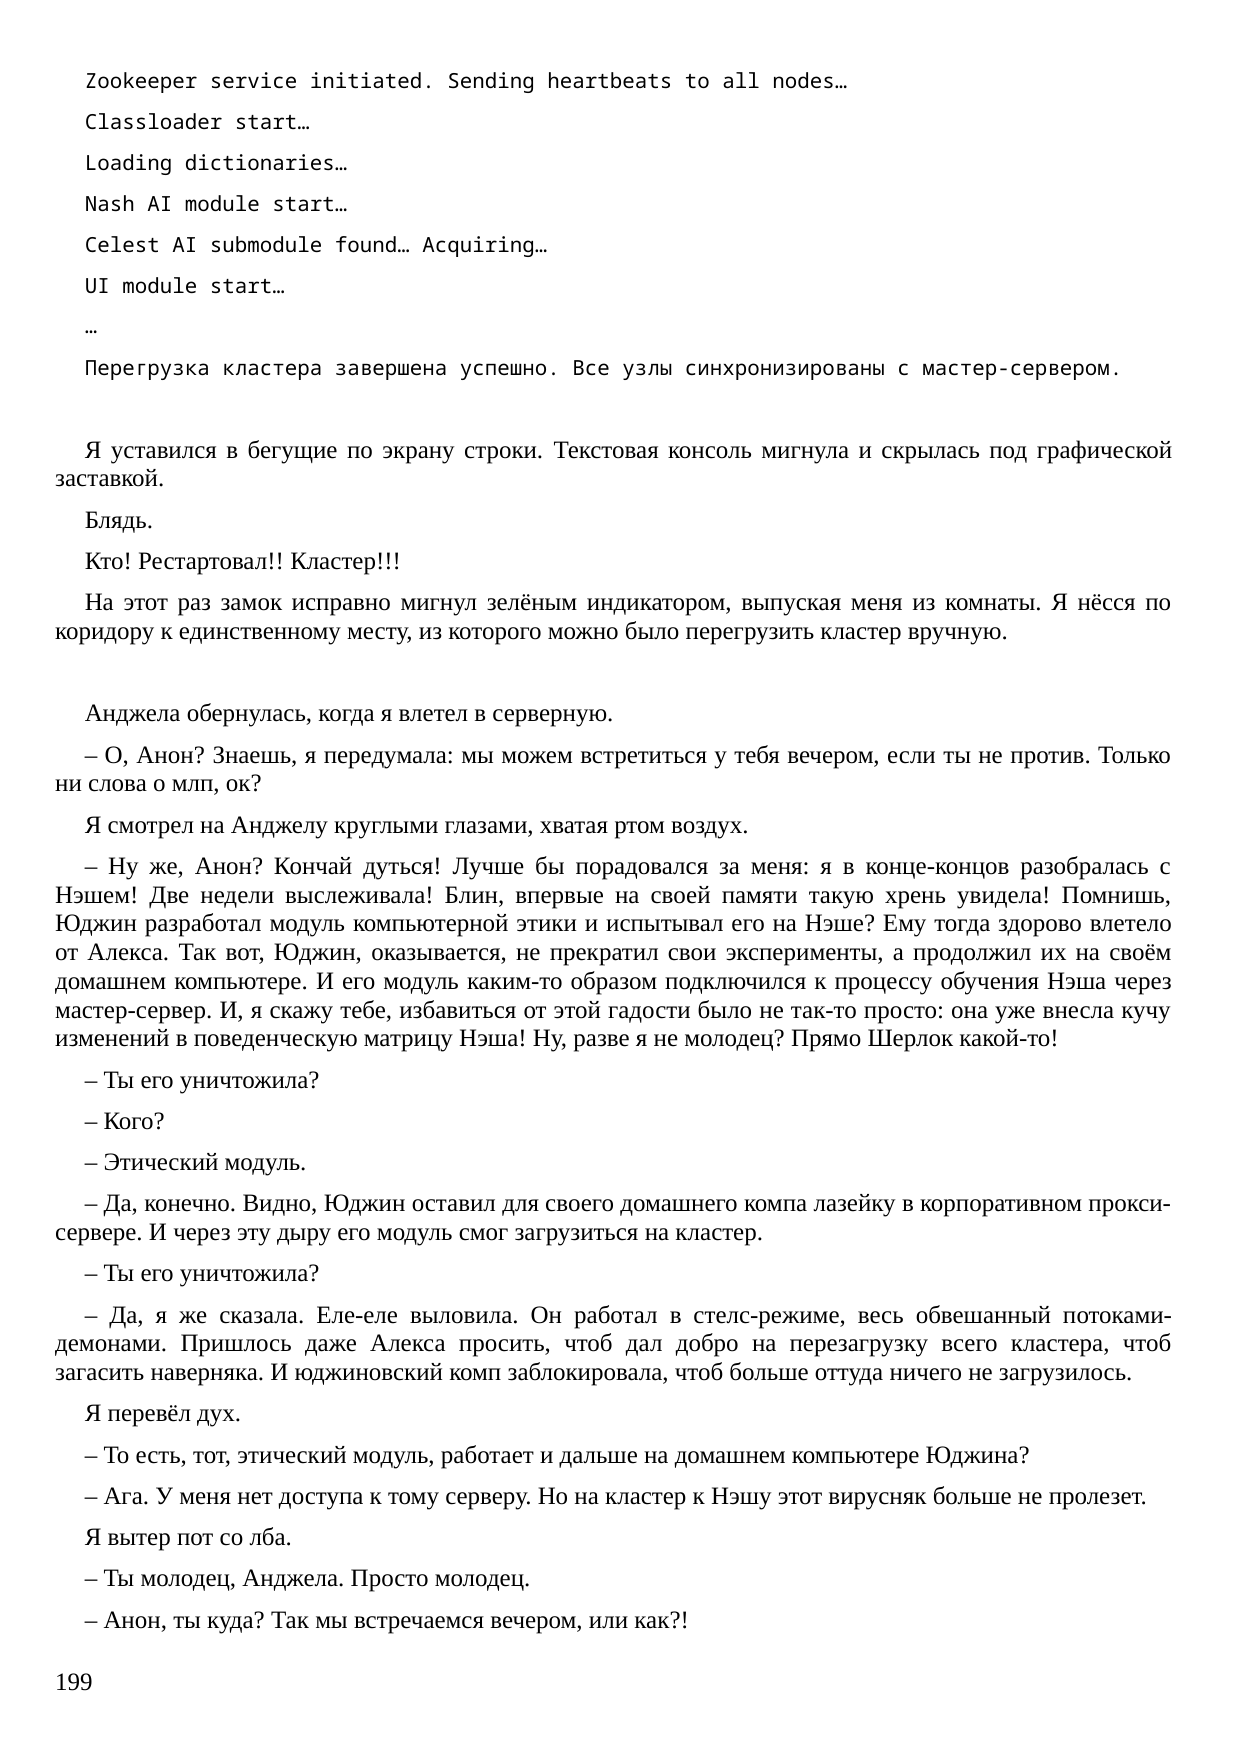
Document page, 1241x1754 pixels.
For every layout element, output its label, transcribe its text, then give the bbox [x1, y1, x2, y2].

text На этот раз замок исправно мигнул зелёным индикатором, выпуская меня из комнаты. Я нёсся по коридору к единственному месту, из которого можно было перегрузить кластер вручную. [55, 587, 1173, 645]
text – Анон, ты куда? Так мы встречаемся вечером, или как?! [55, 1605, 1173, 1633]
text UI module start… [55, 271, 1173, 299]
text Кто! Рестартовал!! Кластер!!! [55, 546, 1173, 575]
text … [55, 312, 1173, 340]
text – Ага. У меня нет доступа к тому серверу. Но на кластер к Нэшу этот вирусняк больше не пролезет. [55, 1481, 1173, 1510]
text Блядь. [55, 505, 1173, 533]
text Я смотрел на Анджелу круглыми глазами, хватая ртом воздух. [55, 810, 1173, 838]
text – То есть, тот, этический модуль, работает и дальше на домашнем компьютере Юджина? [55, 1440, 1173, 1468]
text – Ты его уничтожила? [55, 1065, 1173, 1093]
text Loading dictionaries… [55, 148, 1173, 176]
text – Ты его уничтожила? [55, 1258, 1173, 1287]
text Я вытер пот со лба. [55, 1522, 1173, 1551]
text – Этический модуль. [55, 1147, 1173, 1176]
text Я уставился в бегущие по экрану строки. Текстовая консоль мигнула и скрылась под графической заставкой. [55, 435, 1173, 492]
text Nash AI module start… [55, 189, 1173, 217]
text Zookeeper service initiated. Sending heartbeats to all nodes… [55, 66, 1173, 94]
text Я перевёл дух. [55, 1398, 1173, 1427]
text Classloader start… [55, 107, 1173, 135]
text – О, Анон? Знаешь, я передумала: мы можем встретиться у тебя вечером, если ты не против. Только ни слова о млп, ок? [55, 740, 1173, 797]
text – Да, я же сказала. Еле-еле выловила. Он работал в стелс-режиме, весь обвешанный потоками-демонами. Пришлось даже Алекса просить, чтоб дал добро на перезагрузку всего кластера, чтоб загасить наверняка. И юджиновский комп заблокировала, чтоб больше оттуда ничего не загрузилось. [55, 1300, 1173, 1386]
text – Кого? [55, 1106, 1173, 1135]
text Анджела обернулась, когда я влетел в серверную. [55, 698, 1173, 727]
text – Да, конечно. Видно, Юджин оставил для своего домашнего компа лазейку в корпоративном прокси-сервере. И через эту дыру его модуль смог загрузиться на кластер. [55, 1188, 1173, 1246]
text Celest AI submodule found… Acquiring… [55, 230, 1173, 258]
text Перегрузка кластера завершена успешно. Все узлы синхронизированы с мастер-сервером. [55, 353, 1173, 381]
text – Ну же, Анон? Кончай дуться! Лучше бы порадовался за меня: я в конце-концов разобралась с Нэшем! Две недели выслеживала! Блин, впервые на своей памяти такую хрень увидела! Помнишь, Юджин разработал модуль компьютерной этики и испытывал его на Нэше? Ему тогда здорово влетело от Алекса. Так вот, Юджин, оказывается, не прекратил свои эксперименты, а продолжил их на своём домашнем компьютере. И его модуль каким-то образом подключился к процессу обучения Нэша через мастер-сервер. И, я скажу тебе, избавиться от этой гадости было не так-то просто: она уже внесла кучу изменений в поведенческую матрицу Нэша! Ну, разве я не молодец? Прямо Шерлок какой-то! [55, 851, 1173, 1052]
text – Ты молодец, Анджела. Просто молодец. [55, 1563, 1173, 1592]
